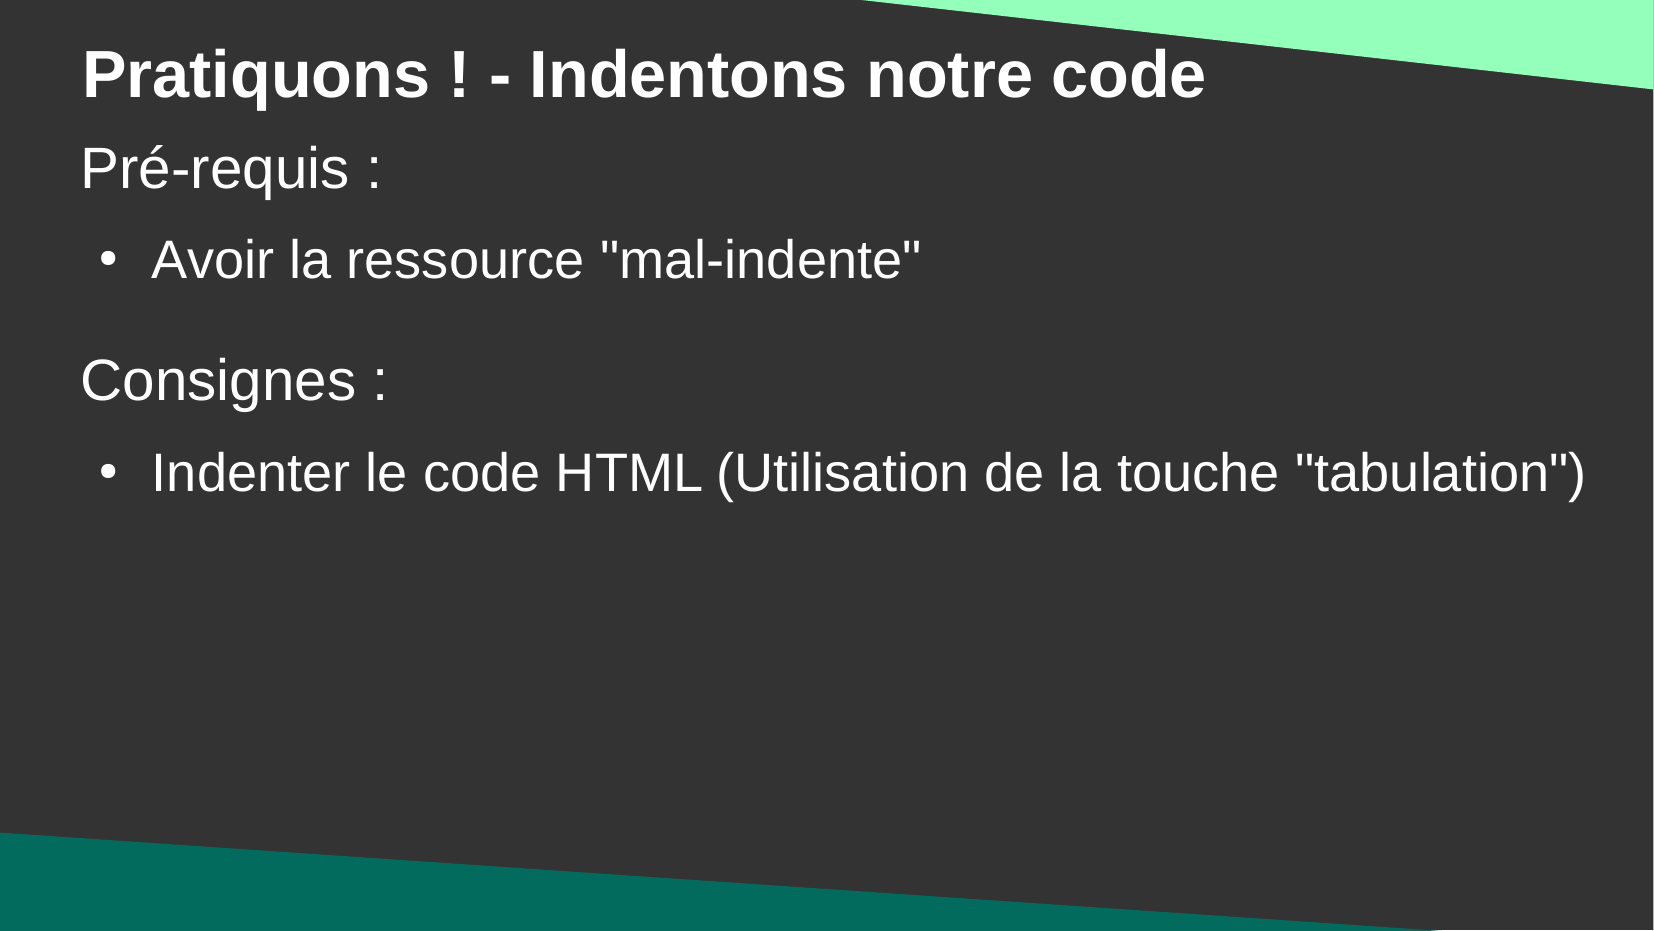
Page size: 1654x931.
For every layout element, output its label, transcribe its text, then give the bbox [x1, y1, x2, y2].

list Pré-requis : Avoir la ressource "mal-indente" [80, 135, 1620, 296]
text_box [861, 0, 1654, 90]
title Pratiquons ! - Indentons notre code [82, 37, 1571, 114]
list Consignes : Indenter le code HTML (Utilisation de la touche "tabulation") [80, 348, 1620, 508]
